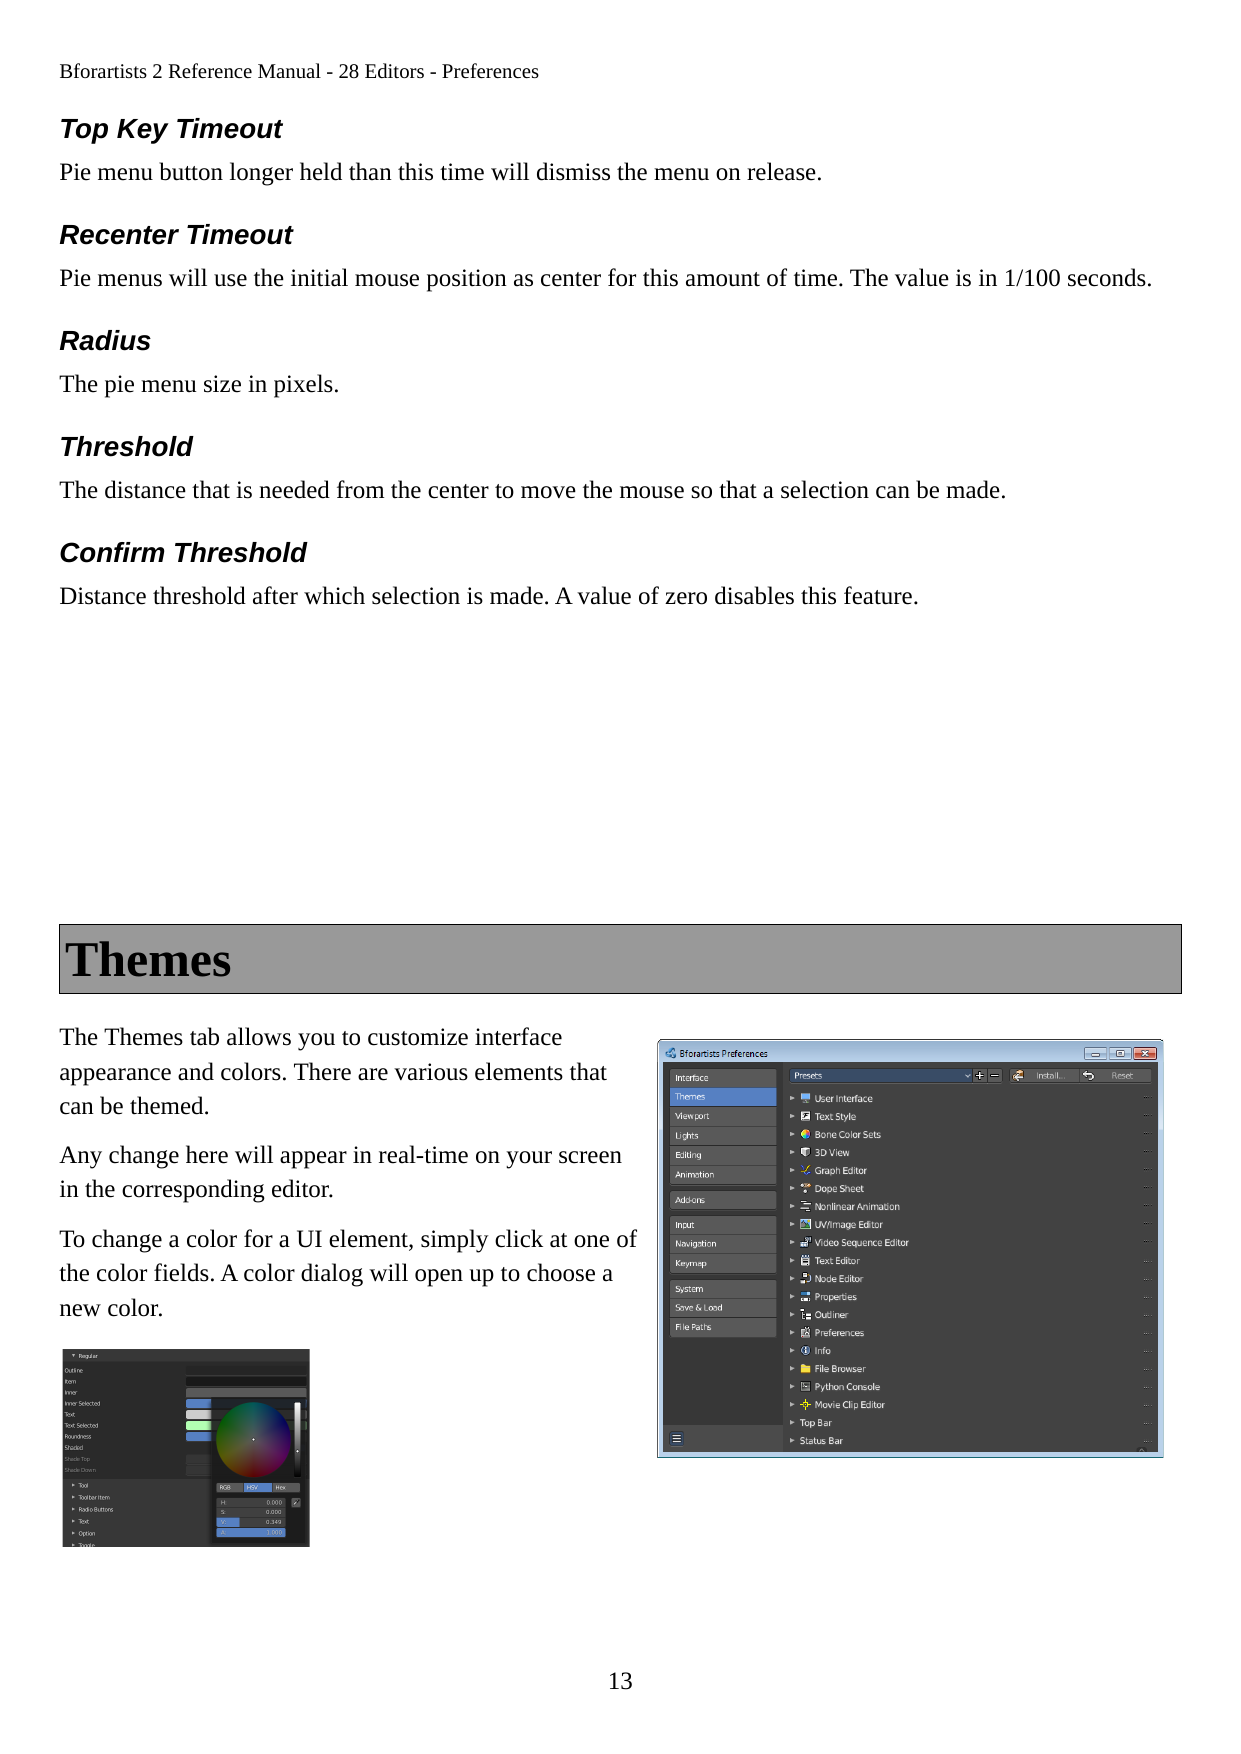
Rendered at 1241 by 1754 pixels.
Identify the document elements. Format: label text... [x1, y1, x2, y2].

text Distance threshold after which selection is made. A value of zero disables this feature. [59, 581, 1181, 609]
text To change a color for a UI element, simply click at one of the color fields. A color dialog will open up to choose a new color. [59, 1224, 657, 1321]
picture [657, 1039, 1164, 1458]
text The pie menu size in pixels. [59, 369, 1181, 398]
text Any change here will appear in real-time on your screen in the corresponding editor. [59, 1140, 657, 1203]
text The distance that is needed from the center to move the mouse so that a selection can be made. [59, 475, 1181, 503]
table_header Themes [60, 925, 1181, 993]
text The Themes tab allows you to customize interface appearance and colors. There are various elements that can be themed. [59, 1022, 1181, 1120]
text Pie menus will use the initial mouse position as center for this amount of time. The value is in 1/100 seconds. [59, 263, 1181, 292]
subtitle Recenter Timeout [59, 218, 1181, 250]
picture [62, 1349, 310, 1547]
subtitle Top Key Timeout [59, 113, 1181, 144]
subtitle Radius [59, 324, 1181, 356]
subtitle Confirm Threshold [59, 536, 1181, 568]
text Pie menu button longer held than this time will dismiss the menu on release. [59, 157, 1181, 186]
subtitle Threshold [59, 430, 1181, 462]
